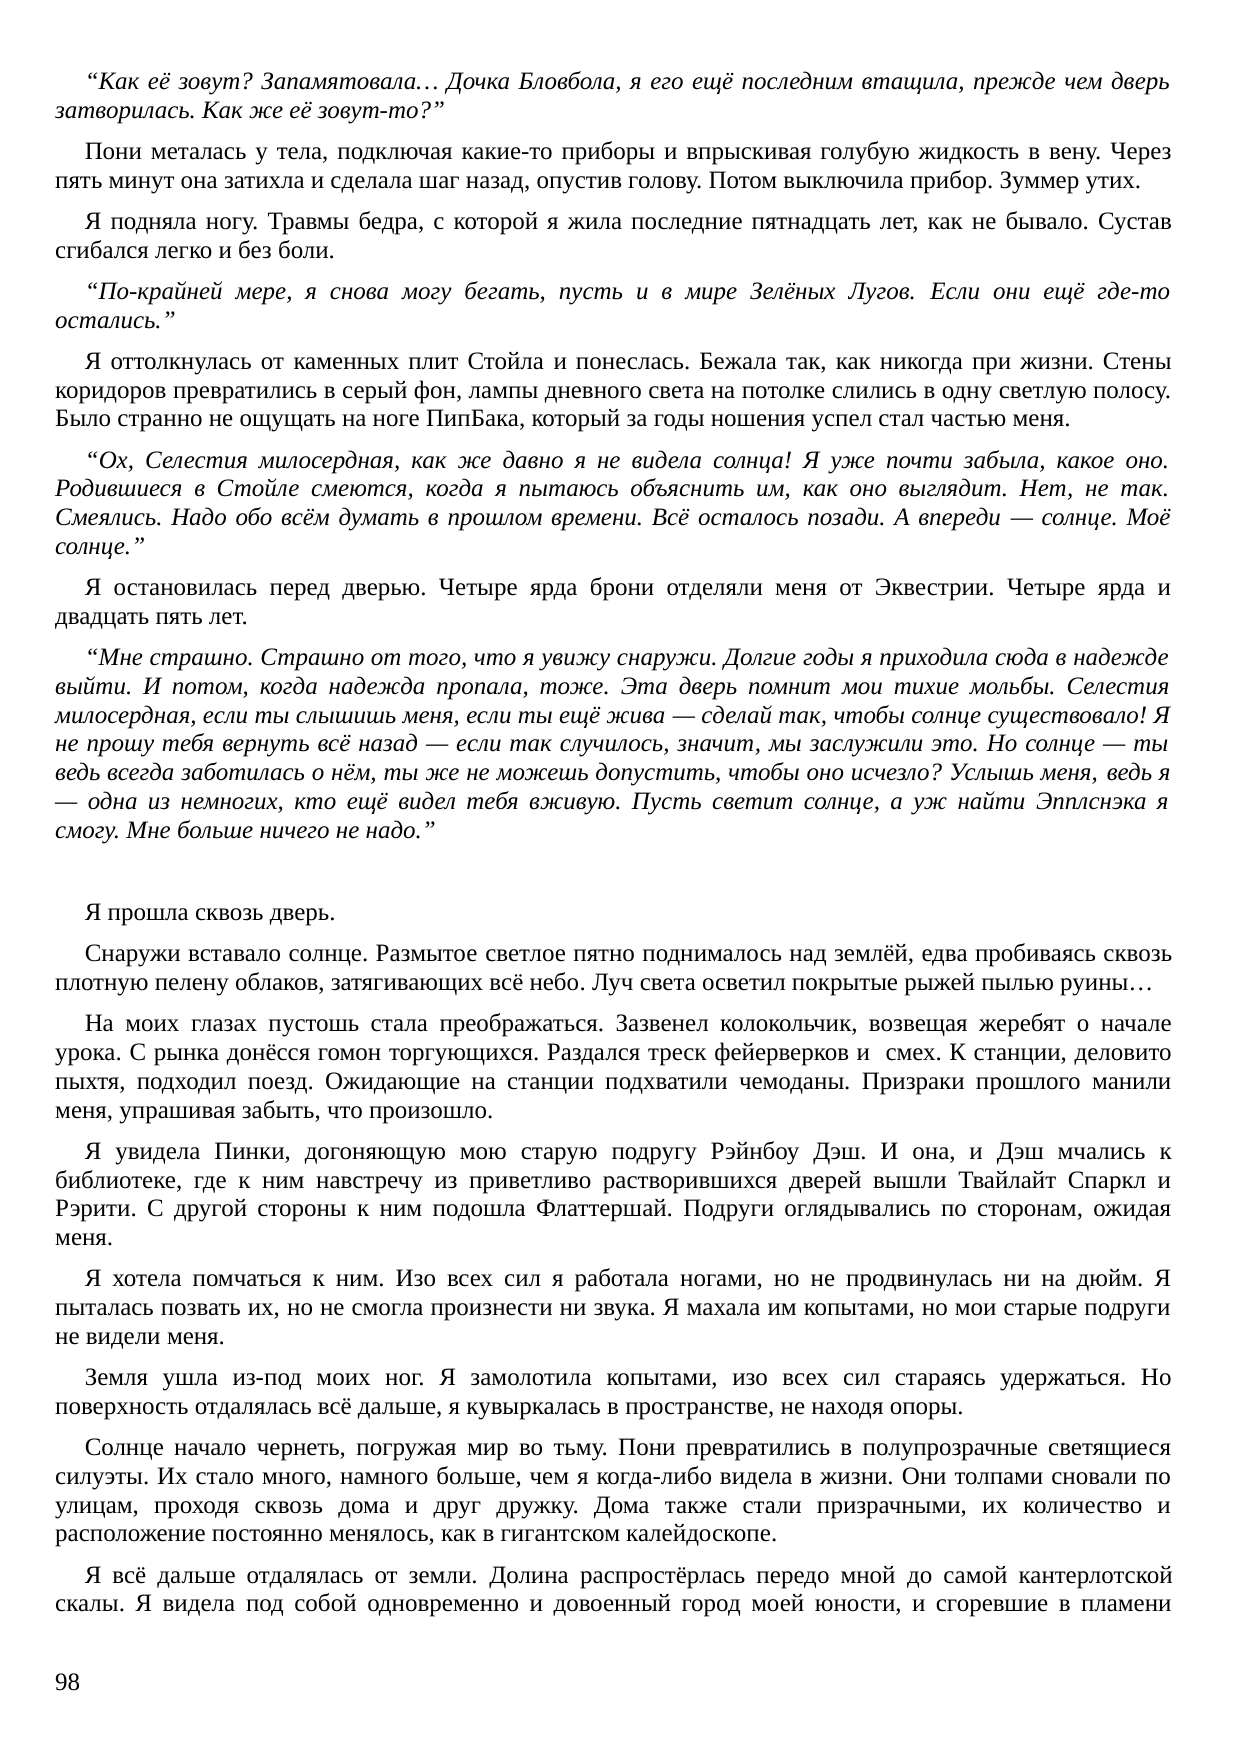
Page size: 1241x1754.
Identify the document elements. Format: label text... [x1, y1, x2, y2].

text Я прошла сквозь дверь. [55, 897, 1173, 926]
text Я всё дальше отдалялась от земли. Долина распростёрлась передо мной до самой кантерлотской скалы. Я видела под собой одновременно и довоенный город моей юности, и сгоревшие в пламени [55, 1560, 1173, 1617]
text Я оттолкнулась от каменных плит Стойла и понеслась. Бежала так, как никогда при жизни. Стены коридоров превратились в серый фон, лампы дневного света на потолке слились в одну светлую полосу. Было странно не ощущать на ноге ПипБака, который за годы ношения успел стал частью меня. [55, 346, 1173, 432]
text Я остановилась перед дверью. Четыре ярда брони отделяли меня от Эквестрии. Четыре ярда и двадцать пять лет. [55, 572, 1173, 630]
text Снаружи вставало солнце. Размытое светлое пятно поднималось над землёй, едва пробиваясь сквозь плотную пелену облаков, затягивающих всё небо. Луч света осветил покрытые рыжей пылью руины… [55, 938, 1173, 996]
text “Ох, Селестия милосердная, как же давно я не видела солнца! Я уже почти забыла, какое оно. Родившиеся в Стойле смеются, когда я пытаюсь объяснить им, как оно выглядит. Нет, не так. Смеялись. Надо обо всём думать в прошлом времени. Всё осталось позади. А впереди — солнце. Моё солнце.” [55, 445, 1173, 560]
text “По-крайней мере, я снова могу бегать, пусть и в мире Зелёных Лугов. Если они ещё где-то остались.” [55, 276, 1173, 333]
text На моих глазах пустошь стала преображаться. Зазвенел колокольчик, возвещая жеребят о начале урока. С рынка донёсся гомон торгующихся. Раздался треск фейерверков и смех. К станции, деловито пыхтя, подходил поезд. Ожидающие на станции подхватили чемоданы. Призраки прошлого манили меня, упрашивая забыть, что произошло. [55, 1008, 1173, 1123]
text Я хотела помчаться к ним. Изо всех сил я работала ногами, но не продвинулась ни на дюйм. Я пыталась позвать их, но не смогла произнести ни звука. Я махала им копытами, но мои старые подруги не видели меня. [55, 1263, 1173, 1350]
text Пони металась у тела, подключая какие-то приборы и впрыскивая голубую жидкость в вену. Через пять минут она затихла и сделала шаг назад, опустив голову. Потом выключила прибор. Зуммер утих. [55, 136, 1173, 193]
text Солнце начало чернеть, погружая мир во тьму. Пони превратились в полупрозрачные светящиеся силуэты. Их стало много, намного больше, чем я когда-либо видела в жизни. Они толпами сновали по улицам, проходя сквозь дома и друг дружку. Дома также стали призрачными, их количество и расположение постоянно менялось, как в гигантском калейдоскопе. [55, 1432, 1173, 1547]
text Я подняла ногу. Травмы бедра, с которой я жила последние пятнадцать лет, как не бывало. Сустав сгибался легко и без боли. [55, 206, 1173, 263]
text “Мне страшно. Страшно от того, что я увижу снаружи. Долгие годы я приходила сюда в надежде выйти. И потом, когда надежда пропала, тоже. Эта дверь помнит мои тихие мольбы. Селестия милосердная, если ты слышишь меня, если ты ещё жива — сделай так, чтобы солнце существовало! Я не прошу тебя вернуть всё назад — если так случилось, значит, мы заслужили это. Но солнце — ты ведь всегда заботилась о нём, ты же не можешь допустить, чтобы оно исчезло? Услышь меня, ведь я — одна из немногих, кто ещё видел тебя вживую. Пусть светит солнце, а уж найти Эпплснэка я смогу. Мне больше ничего не надо.” [55, 642, 1173, 843]
text Я увидела Пинки, догоняющую мою старую подругу Рэйнбоу Дэш. И она, и Дэш мчались к библиотеке, где к ним навстречу из приветливо растворившихся дверей вышли Твайлайт Спаркл и Рэрити. С другой стороны к ним подошла Флаттершай. Подруги оглядывались по сторонам, ожидая меня. [55, 1136, 1173, 1251]
text “Как её зовут? Запамятовала… Дочка Бловбола, я его ещё последним втащила, прежде чем дверь затворилась. Как же её зовут-то?” [55, 66, 1173, 123]
text Земля ушла из-под моих ног. Я замолотила копытами, изо всех сил стараясь удержаться. Но поверхность отдалялась всё дальше, я кувыркалась в пространстве, не находя опоры. [55, 1362, 1173, 1420]
